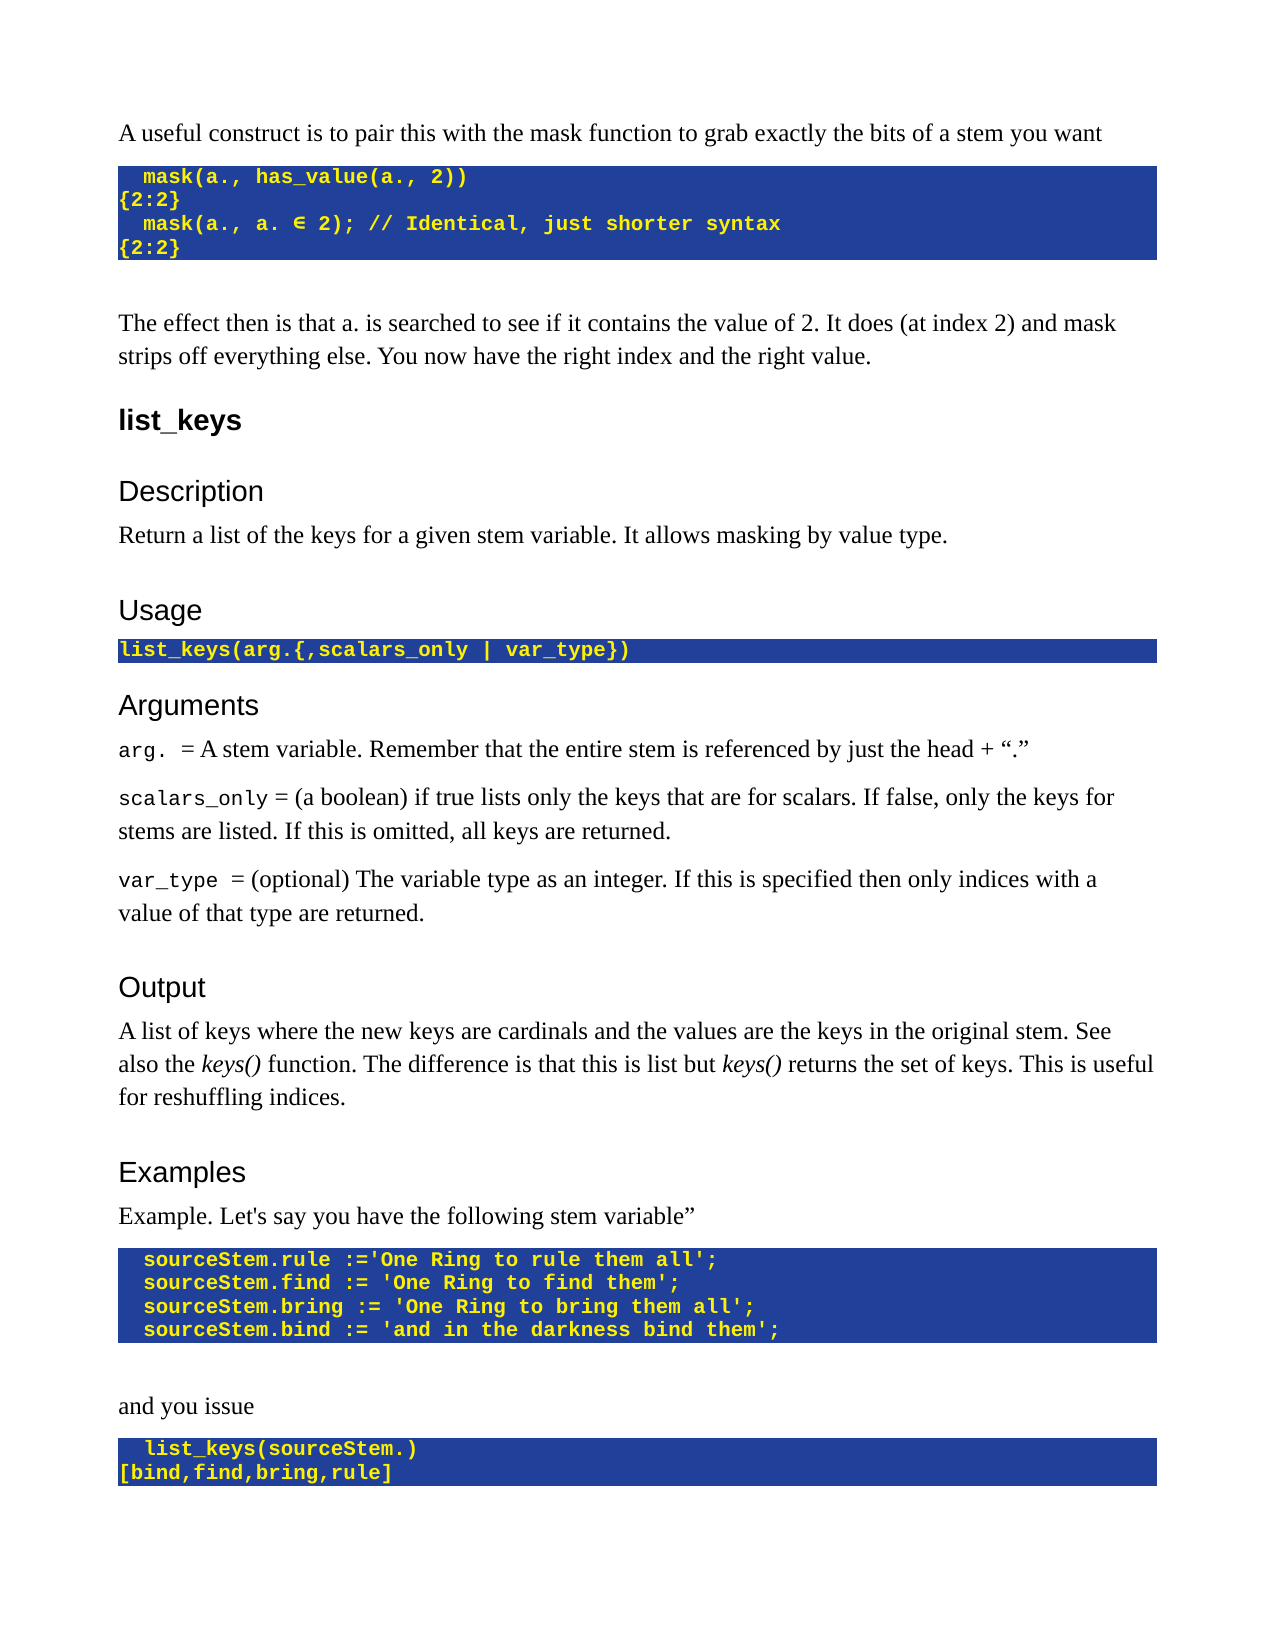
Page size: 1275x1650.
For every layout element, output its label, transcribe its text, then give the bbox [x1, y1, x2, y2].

text sourceStem.bind := 'and in the darkness bind them'; [118, 1319, 1157, 1343]
text Return a list of the keys for a given stem variable. It allows masking by value type. [118, 520, 1157, 549]
text Example. Let's say you have the following stem variable” [118, 1201, 1157, 1230]
subtitle list_keys [118, 403, 1157, 437]
text arg. = A stem variable. Remember that the entire stem is referenced by just the head + “.” [118, 734, 1157, 763]
subtitle Output [118, 970, 1157, 1004]
text mask(a., has_value(a., 2)) [118, 166, 1157, 189]
text sourceStem.bring := 'One Ring to bring them all'; [118, 1296, 1157, 1319]
text var_type = (optional) The variable type as an integer. If this is specified then only indices with a value of that type are returned. [118, 864, 1157, 926]
subtitle Description [118, 474, 1157, 508]
text A list of keys where the new keys are cardinals and the values are the keys in the original stem. See also the keys() function. The difference is that this is list but keys() returns the set of keys. This is useful for reshuffling indices. [118, 1016, 1157, 1111]
text The effect then is that a. is searched to see if it contains the value of 2. It does (at index 2) and mask strips off everything else. You now have the right index and the right value. [118, 308, 1157, 370]
text sourceStem.rule :='One Ring to rule them all'; [118, 1248, 1157, 1272]
text {2:2} [118, 189, 1157, 213]
subtitle Arguments [118, 688, 1157, 721]
text list_keys(arg.{,scalars_only | var_type}) [118, 639, 1157, 663]
text scalars_only = (a boolean) if true lists only the keys that are for scalars. If false, only the keys for stems are listed. If this is omitted, all keys are returned. [118, 782, 1157, 845]
subtitle Examples [118, 1155, 1157, 1188]
subtitle Usage [118, 593, 1157, 627]
text A useful construct is to pair this with the mask function to grab exactly the bits of a stem you want [118, 118, 1157, 147]
text sourceStem.find := 'One Ring to find them'; [118, 1272, 1157, 1296]
text and you issue [118, 1391, 1157, 1419]
text mask(a., a. ∈ 2); // Identical, just shorter syntax [118, 213, 1157, 237]
text [bind,find,bring,rule] [118, 1462, 1157, 1486]
text {2:2} [118, 237, 1157, 260]
text list_keys(sourceStem.) [118, 1438, 1157, 1462]
